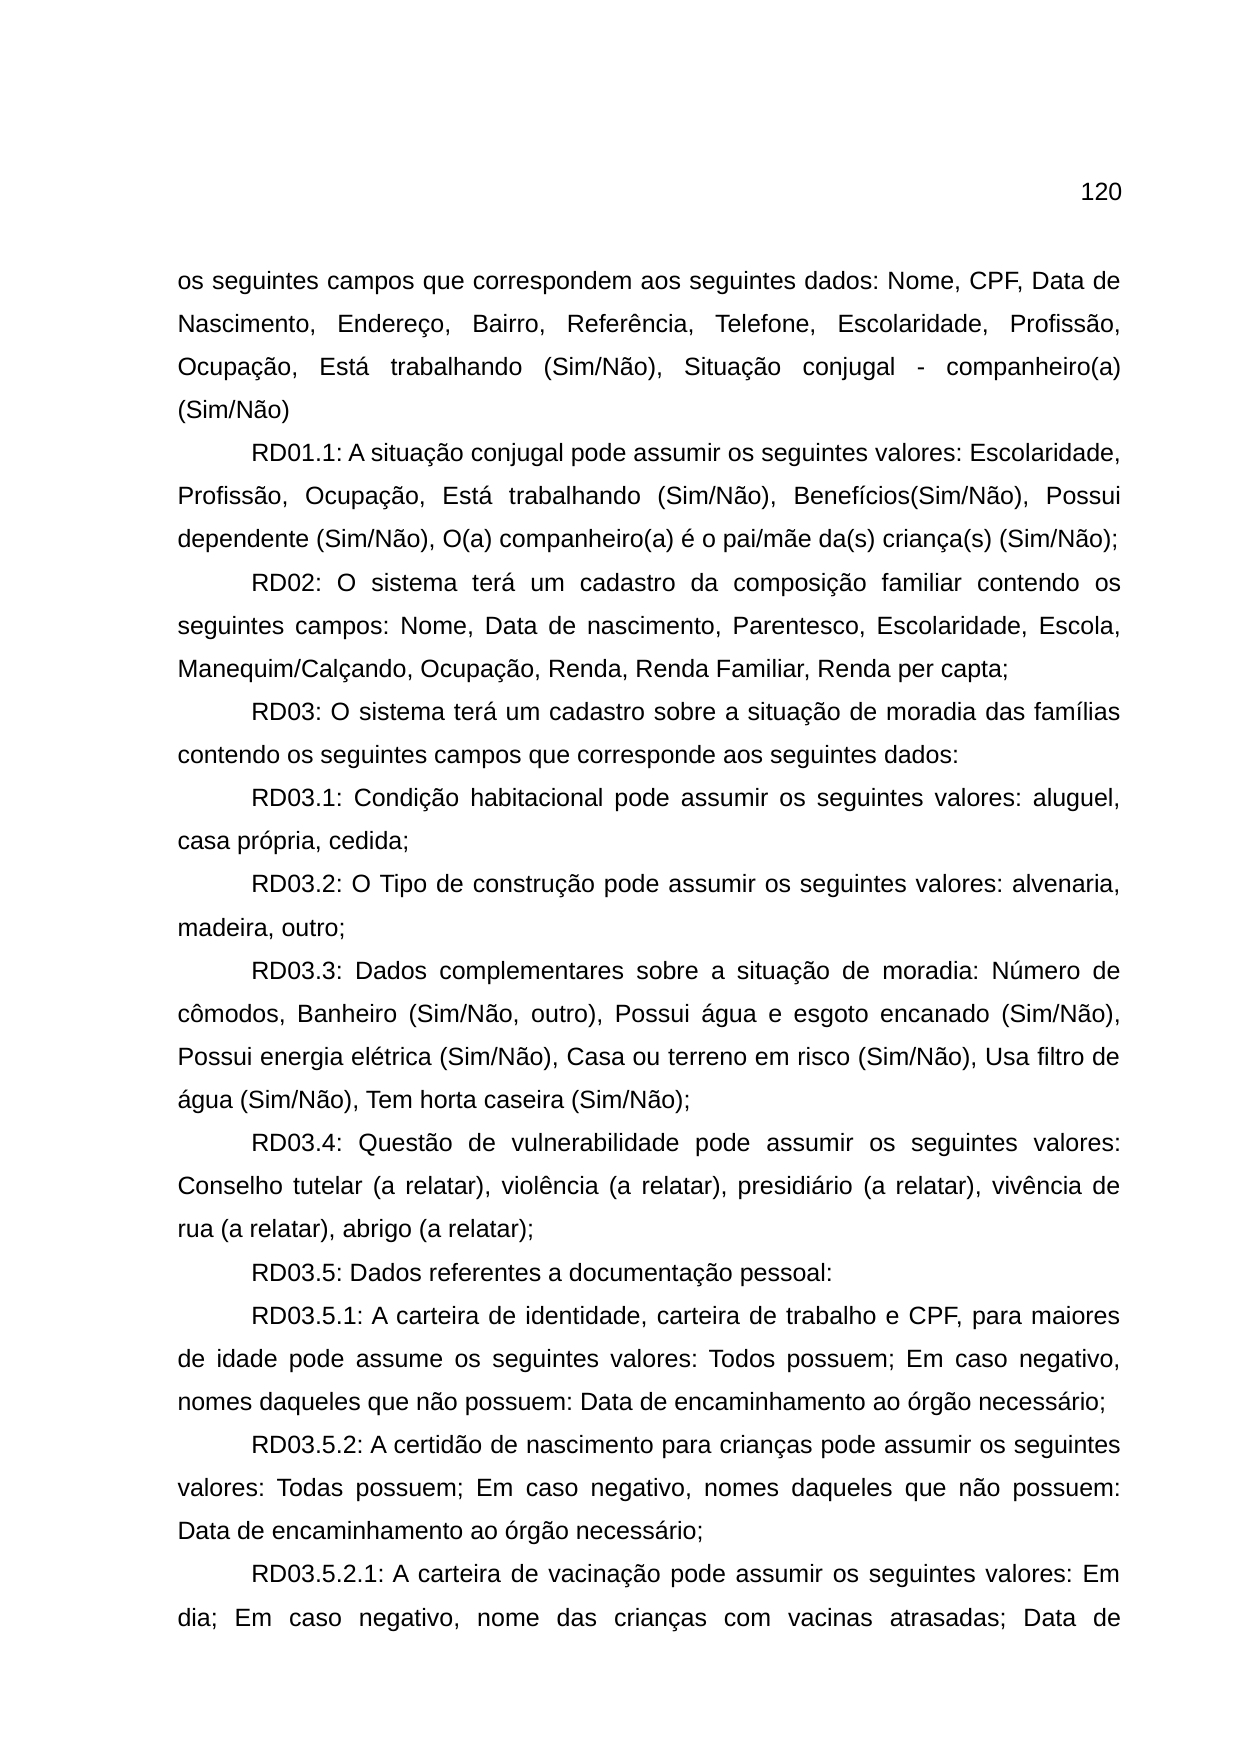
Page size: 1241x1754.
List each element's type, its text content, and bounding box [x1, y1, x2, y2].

text RD03.5.2: A certidão de nascimento para crianças pode assumir os seguintes valores: Todas possuem; Em caso negativo, nomes daqueles que não possuem: Data de encaminhamento ao órgão necessário; [177, 1430, 1122, 1545]
text RD03.5.2.1: A carteira de vacinação pode assumir os seguintes valores: Em dia; Em caso negativo, nome das crianças com vacinas atrasadas; Data de [177, 1559, 1122, 1631]
text RD03.4: Questão de vulnerabilidade pode assumir os seguintes valores: Conselho tutelar (a relatar), violência (a relatar), presidiário (a relatar), vivência de rua (a relatar), abrigo (a relatar); [177, 1128, 1122, 1243]
text RD03.2: O Tipo de construção pode assumir os seguintes valores: alvenaria, madeira, outro; [177, 869, 1122, 941]
text RD03.1: Condição habitacional pode assumir os seguintes valores: aluguel, casa própria, cedida; [177, 783, 1122, 855]
text RD03.3: Dados complementares sobre a situação de moradia: Número de cômodos, Banheiro (Sim/Não, outro), Possui água e esgoto encanado (Sim/Não), Possui energia elétrica (Sim/Não), Casa ou terreno em risco (Sim/Não), Usa filtro de água (Sim/Não), Tem horta caseira (Sim/Não); [177, 956, 1122, 1114]
text os seguintes campos que correspondem aos seguintes dados: Nome, CPF, Data de Nascimento, Endereço, Bairro, Referência, Telefone, Escolaridade, Profissão, Ocupação, Está trabalhando (Sim/Não), Situação conjugal - companheiro(a) (Sim/Não) [177, 266, 1122, 424]
text RD01.1: A situação conjugal pode assumir os seguintes valores: Escolaridade, Profissão, Ocupação, Está trabalhando (Sim/Não), Benefícios(Sim/Não), Possui dependente (Sim/Não), O(a) companheiro(a) é o pai/mãe da(s) criança(s) (Sim/Não); [177, 438, 1122, 553]
text RD03.5: Dados referentes a documentação pessoal: [177, 1258, 1122, 1286]
text RD03.5.1: A carteira de identidade, carteira de trabalho e CPF, para maiores de idade pode assume os seguintes valores: Todos possuem; Em caso negativo, nomes daqueles que não possuem: Data de encaminhamento ao órgão necessário; [177, 1301, 1122, 1416]
text RD02: O sistema terá um cadastro da composição familiar contendo os seguintes campos: Nome, Data de nascimento, Parentesco, Escolaridade, Escola, Manequim/Calçando, Ocupação, Renda, Renda Familiar, Renda per capta; [177, 568, 1122, 683]
text RD03: O sistema terá um cadastro sobre a situação de moradia das famílias contendo os seguintes campos que corresponde aos seguintes dados: [177, 697, 1122, 769]
